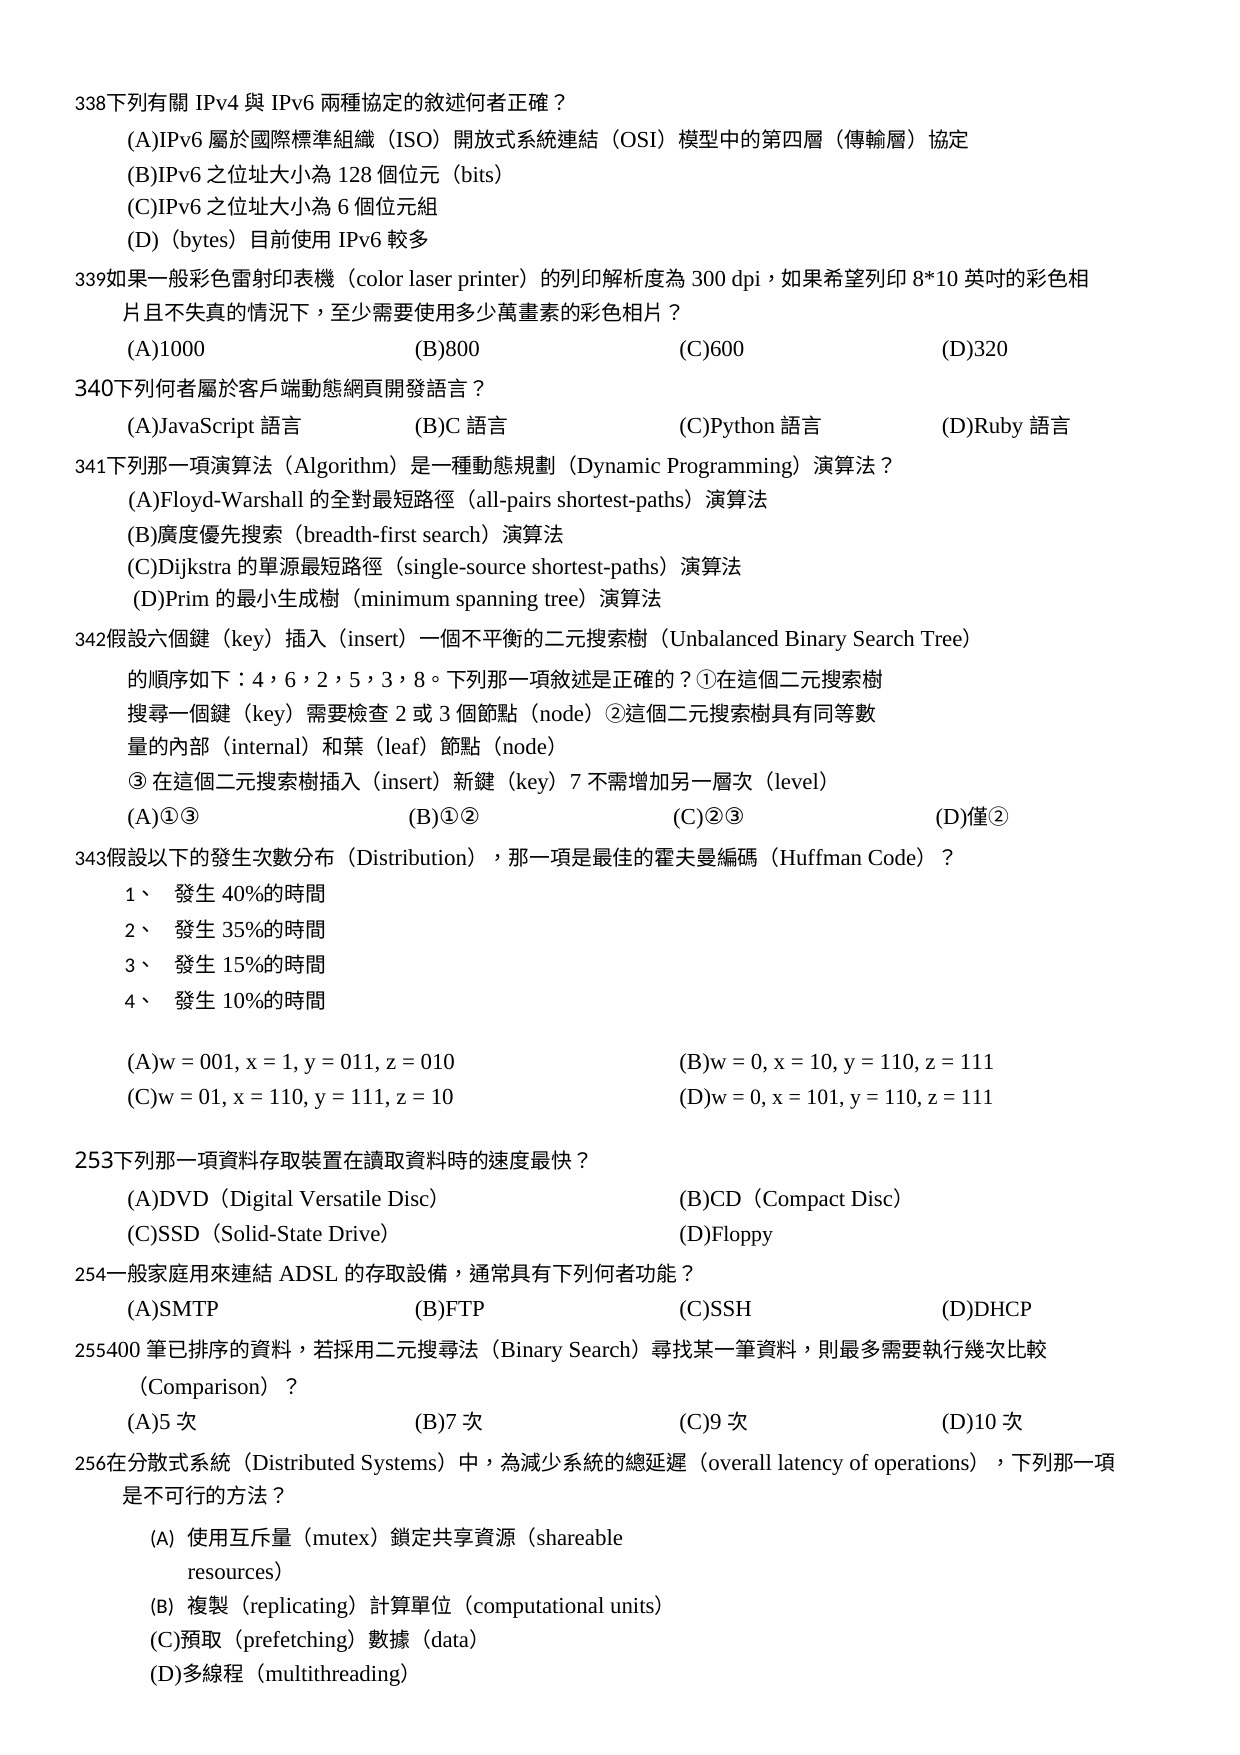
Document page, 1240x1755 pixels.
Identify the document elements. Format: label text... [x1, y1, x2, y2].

text (C)Dijkstra 的單源最短路徑（single-source shortest-paths）演算法 [74, 548, 1168, 581]
text (C)w = 01, x = 110, y = 111, z = 10 (D)w = 0, x = 101, y = 110, z = 111 [127, 1084, 1168, 1109]
list 發生 40%的時間 [124, 879, 1168, 907]
list 使用互斥量（mutex）鎖定共享資源（shareable resources） [150, 1519, 729, 1587]
list 發生 15%的時間 [124, 950, 1168, 978]
list 下列那一項資料存取裝置在讀取資料時的速度最快？ [74, 1142, 1189, 1176]
list 如果一般彩色雷射印表機（color laser printer）的列印解析度為 300 dpi，如果希望列印 8*10 英吋的彩色相 [74, 259, 1189, 293]
list 假設以下的發生次數分布（Distribution），那一項是最佳的霍夫曼編碼（Huffman Code）？ [74, 838, 1189, 872]
text (A)①③ (B)①② (C)②③ (D)僅② [127, 802, 1168, 830]
list 下列何者屬於客戶端動態網頁開發語言？ [74, 369, 1189, 403]
list 假設六個鍵（key）插入（insert）一個不平衡的二元搜索樹（Unbalanced Binary Search Tree） [74, 619, 1189, 653]
text (A)IPv6 屬於國際標準組織（ISO）開放式系統連結（OSI）模型中的第四層（傳輸層）協定 [127, 125, 1168, 153]
text (A)JavaScript 語言 (B)C 語言 (C)Python 語言 (D)Ruby 語言 [127, 411, 1168, 439]
text ③在這個二元搜索樹插入（insert）新鍵（key）7 不需增加另一層次（level） [127, 767, 1168, 795]
list 發生 35%的時間 [124, 915, 1168, 943]
text (A)Floyd-Warshall 的全對最短路徑（all-pairs shortest-paths）演算法 [70, 481, 1189, 514]
text (D)（bytes）目前使用 IPv6 較多 [74, 221, 549, 253]
text (B)IPv6 之位址大小為 128 個位元（bits） [127, 160, 1168, 188]
list 下列那一項演算法（Algorithm）是一種動態規劃（Dynamic Programming）演算法？ [74, 447, 1189, 481]
text (D)多線程（multithreading） [150, 1654, 729, 1688]
text 是不可行的方法？ [70, 1477, 1189, 1511]
text (B)廣度優先搜索（breadth-first search）演算法 [127, 520, 1168, 548]
text (C)預取（prefetching）數據（data） [150, 1621, 729, 1654]
text (A)1000 (B)800 (C)600 (D)320 [127, 336, 1168, 361]
text (A)DVD（Digital Versatile Disc） (B)CD（Compact Disc） [127, 1184, 1168, 1212]
text (C)SSD（Solid-State Drive） (D)Floppy [127, 1219, 1168, 1247]
text (D)Prim 的最小生成樹（minimum spanning tree）演算法 [74, 581, 1168, 613]
text (A)SMTP (B)FTP (C)SSH (D)DHCP [127, 1296, 1168, 1322]
list 一般家庭用來連結 ADSL 的存取設備，通常具有下列何者功能？ [74, 1255, 1189, 1289]
list 發生 10%的時間 [124, 986, 1168, 1014]
list 在分散式系統（Distributed Systems）中，為減少系統的總延遲（overall latency of operations），下列那一項 [74, 1443, 1189, 1477]
text (A)w = 001, x = 1, y = 011, z = 010 (B)w = 0, x = 10, y = 110, z = 111 [127, 1049, 1168, 1074]
text 片且不失真的情況下，至少需要使用多少萬畫素的彩色相片？ [70, 293, 1189, 327]
text (C)IPv6 之位址大小為 6 個位元組 [74, 188, 549, 221]
list 複製（replicating）計算單位（computational units） [150, 1587, 729, 1621]
list 400 筆已排序的資料，若採用二元搜尋法（Binary Search）尋找某一筆資料，則最多需要執行幾次比較 [74, 1331, 1189, 1364]
text 的順序如下：4，6，2，5，3，8。下列那一項敘述是正確的？①在這個二元搜索樹搜尋一個鍵（key）需要檢查 2 或 3 個節點（node）②這個二元搜索樹具有同等數量的內部（internal）和葉（leaf）節點（node） [127, 661, 893, 761]
text （Comparison）？ [127, 1372, 1168, 1400]
text (A)5 次 (B)7 次 (C)9 次 (D)10 次 [127, 1407, 1168, 1435]
list 下列有關 IPv4 與 IPv6 兩種協定的敘述何者正確？ [74, 83, 1189, 117]
